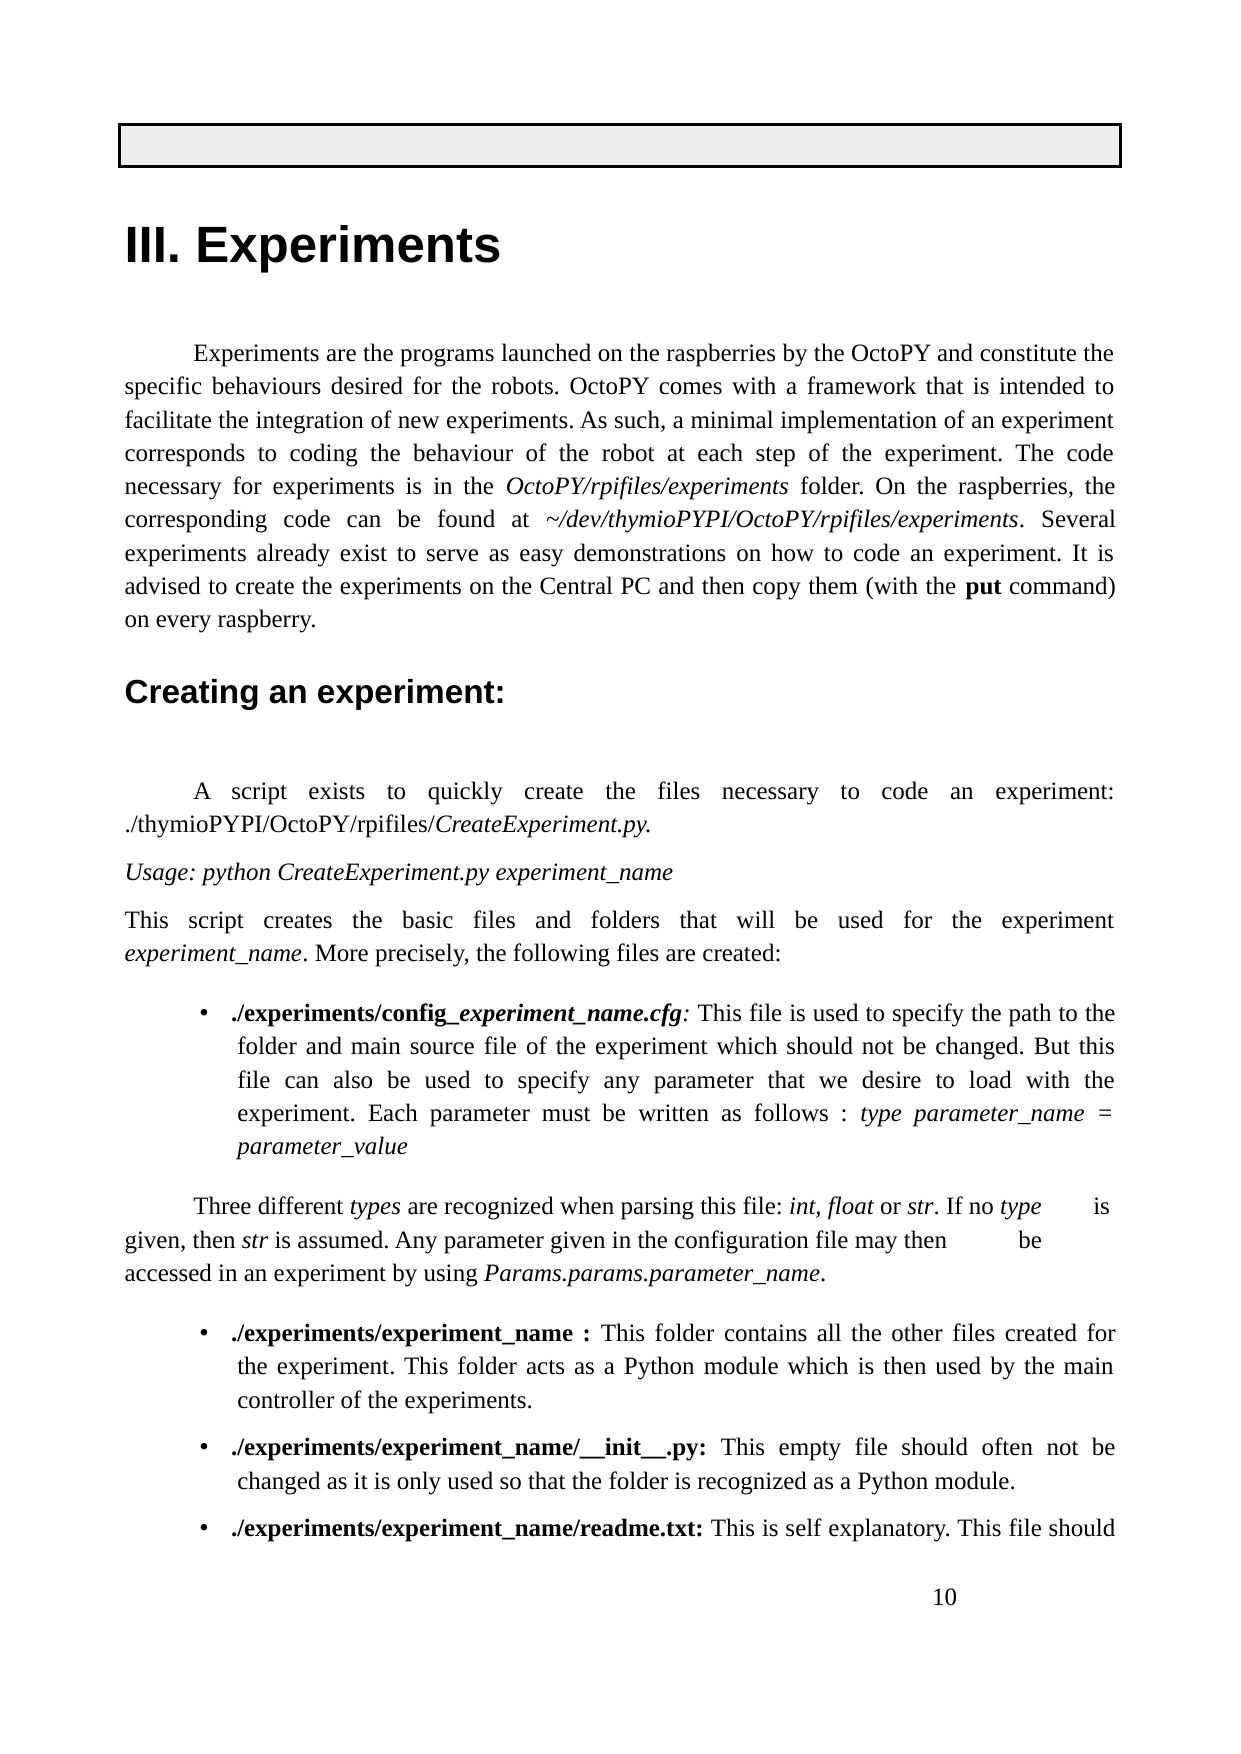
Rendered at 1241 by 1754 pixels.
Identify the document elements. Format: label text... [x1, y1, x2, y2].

list ./experiments/experiment_name/readme.txt: This is self explanatory. This file should [193, 1508, 1122, 1548]
list ./experiments/config_experiment_name.cfg: This file is used to specify the path to the folder and main source file of the experiment which should not be changed. But this file can also be used to specify any parameter that we desire to load with the experiment. Each parameter must be written as follows : type parameter_name = parameter_value [193, 993, 1122, 1166]
text A script exists to quickly create the files necessary to code an experiment: ./thymioPYPI/OctoPY/rpifiles/CreateExperiment.py. [118, 771, 1122, 838]
text This script creates the basic files and folders that will be used for the experiment experiment_name. More precisely, the following files are created: [118, 899, 1122, 973]
list ./experiments/experiment_name : This folder contains all the other files created for the experiment. This folder acts as a Python module which is then used by the main controller of the experiments. [193, 1313, 1122, 1413]
text III. Experiments [118, 210, 1122, 273]
text Creating an experiment: [118, 667, 1122, 711]
list ./experiments/experiment_name/__init__.py: This empty file should often not be changed as it is only used so that the folder is recognized as a Python module. [193, 1427, 1122, 1494]
text Experiments are the programs launched on the raspberries by the OctoPY and constitute the specific behaviours desired for the robots. OctoPY comes with a framework that is intended to facilitate the integration of new experiments. As such, a minimal implementation of an experiment corresponds to coding the behaviour of the robot at each step of the experiment. The code necessary for experiments is in the OctoPY/rpifiles/experiments folder. On the raspberries, the corresponding code can be found at ~/dev/thymioPYPI/OctoPY/rpifiles/experiments. Several experiments already exist to serve as easy demonstrations on how to code an experiment. It is advised to create the experiments on the Central PC and then copy them (with the put command) on every raspberry. [118, 333, 1122, 633]
text Usage: python CreateExperiment.py experiment_name [118, 852, 1122, 886]
text Three different types are recognized when parsing this file: int, float or str. If no type is given, then str is assumed. Any parameter given in the configuration file may then be accessed in an experiment by using Params.params.parameter_name. [118, 1186, 1122, 1293]
